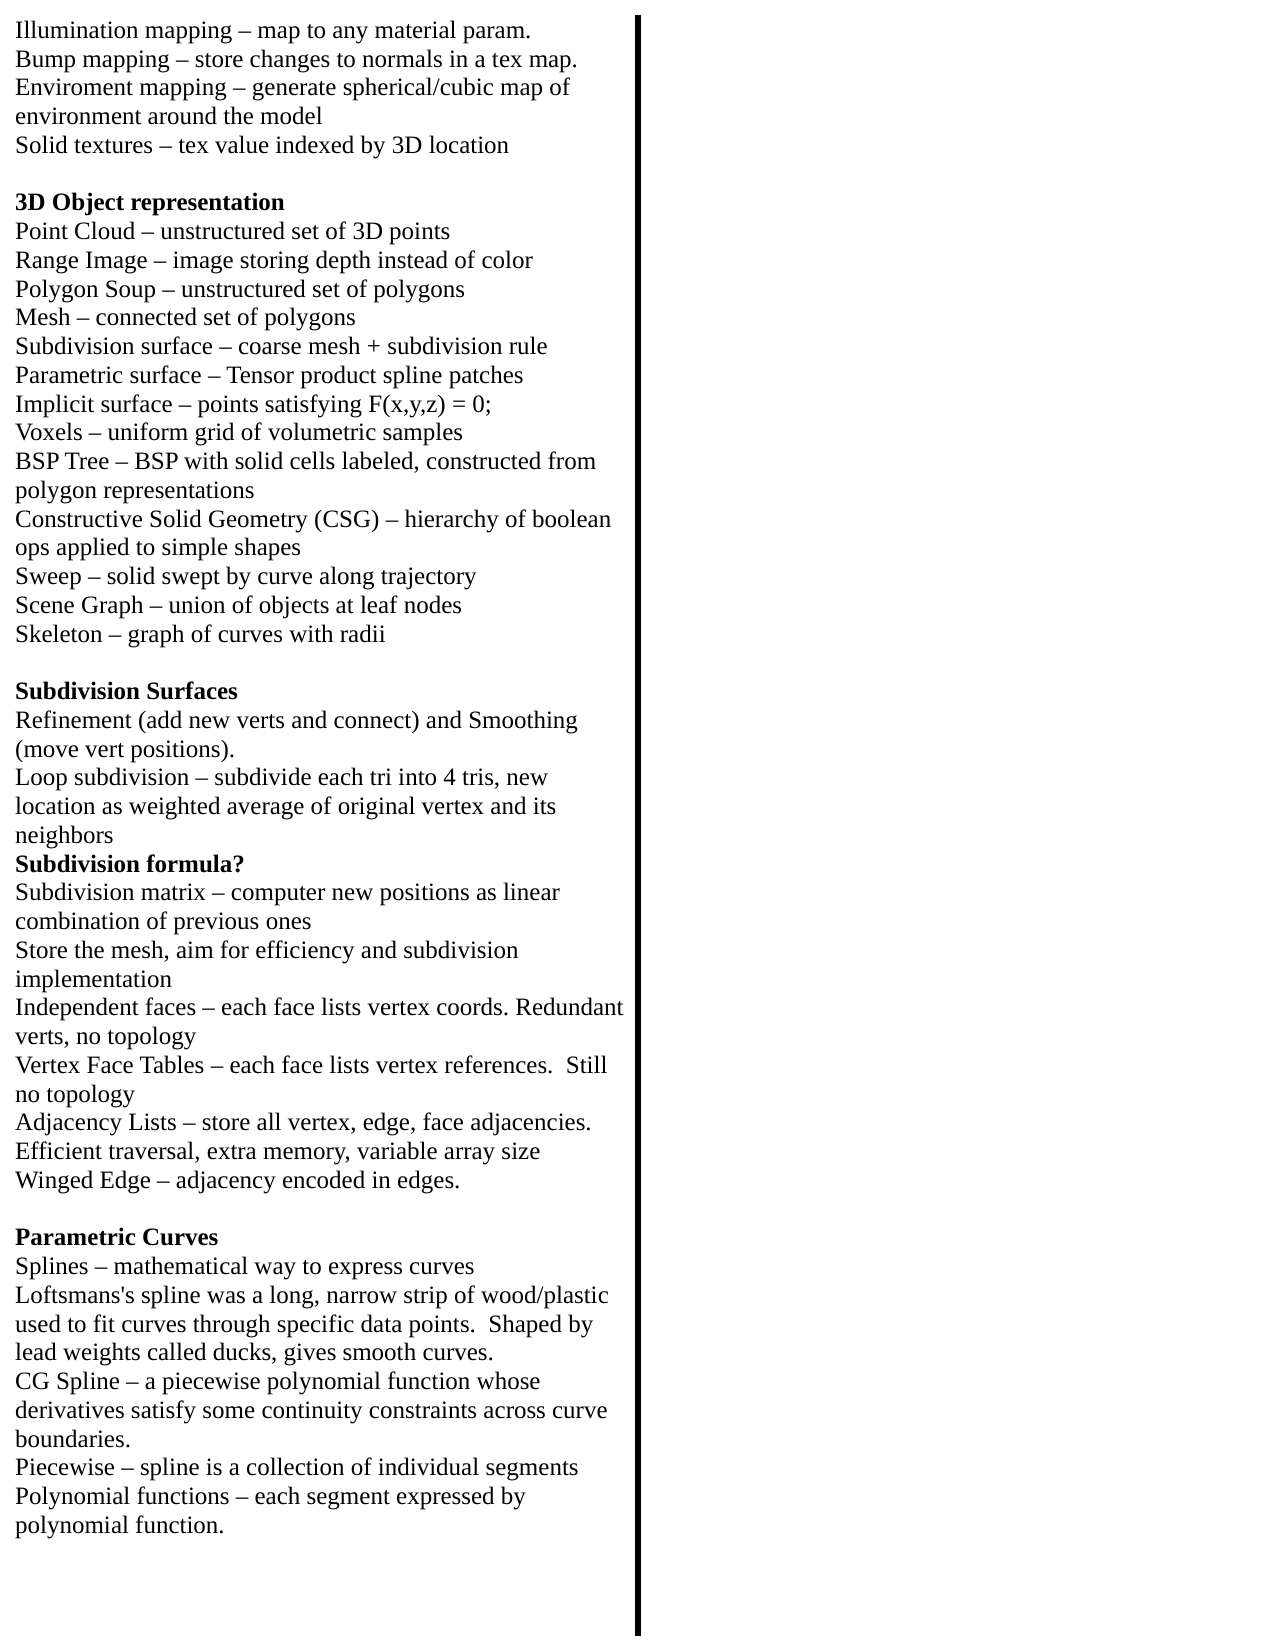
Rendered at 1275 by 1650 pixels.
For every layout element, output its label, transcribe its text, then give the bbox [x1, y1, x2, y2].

text Bump mapping – store changes to normals in a tex map. [15, 44, 633, 72]
text Polygon Soup – unstructured set of polygons [15, 274, 633, 302]
text Solid textures – tex value indexed by 3D location [15, 130, 633, 159]
text CG Spline – a piecewise polynomial function whose derivatives satisfy some continuity constraints across curve boundaries. [15, 1366, 633, 1452]
text Subdivision matrix – computer new positions as linear combination of previous ones [15, 877, 633, 935]
text Refinement (add new verts and connect) and Smoothing (move vert positions). [15, 705, 633, 762]
text Piecewise – spline is a collection of individual segments [15, 1452, 633, 1481]
text Scene Graph – union of objects at leaf nodes [15, 590, 633, 619]
text Constructive Solid Geometry (CSG) – hierarchy of boolean ops applied to simple shapes [15, 504, 633, 561]
text BSP Tree – BSP with solid cells labeled, constructed from polygon representations [15, 446, 633, 504]
text Loop subdivision – subdivide each tri into 4 tris, new location as weighted average of original vertex and its neighbors [15, 762, 633, 849]
text Illumination mapping – map to any material param. [15, 15, 633, 44]
text Sweep – solid swept by curve along trajectory [15, 561, 633, 590]
text Point Cloud – unstructured set of 3D points [15, 216, 633, 245]
text Store the mesh, aim for efficiency and subdivision implementation [15, 935, 633, 992]
text Subdivision formula? [15, 849, 633, 877]
text Skeleton – graph of curves with radii [15, 619, 633, 647]
text Parametric Curves [15, 1222, 633, 1251]
text Subdivision surface – coarse mesh + subdivision rule [15, 331, 633, 360]
text Vertex Face Tables – each face lists vertex references. Still no topology [15, 1050, 633, 1107]
text Independent faces – each face lists vertex coords. Redundant verts, no topology [15, 992, 633, 1050]
text Winged Edge – adjacency encoded in edges. [15, 1165, 633, 1194]
text Splines – mathematical way to express curves [15, 1251, 633, 1280]
text Implicit surface – points satisfying F(x,y,z) = 0; [15, 389, 633, 417]
text Polynomial functions – each segment expressed by polynomial function. [15, 1481, 633, 1539]
text Mesh – connected set of polygons [15, 302, 633, 331]
text Loftsmans's spline was a long, narrow strip of wood/plastic used to fit curves through specific data points. Shaped by lead weights called ducks, gives smooth curves. [15, 1280, 633, 1366]
text Enviroment mapping – generate spherical/cubic map of environment around the model [15, 72, 633, 130]
text Parametric surface – Tensor product spline patches [15, 360, 633, 389]
text Voxels – uniform grid of volumetric samples [15, 417, 633, 446]
text Adjacency Lists – store all vertex, edge, face adjacencies. Efficient traversal, extra memory, variable array size [15, 1107, 633, 1165]
text 3D Object representation [15, 187, 633, 216]
text Range Image – image storing depth instead of color [15, 245, 633, 274]
text Subdivision Surfaces [15, 676, 633, 705]
